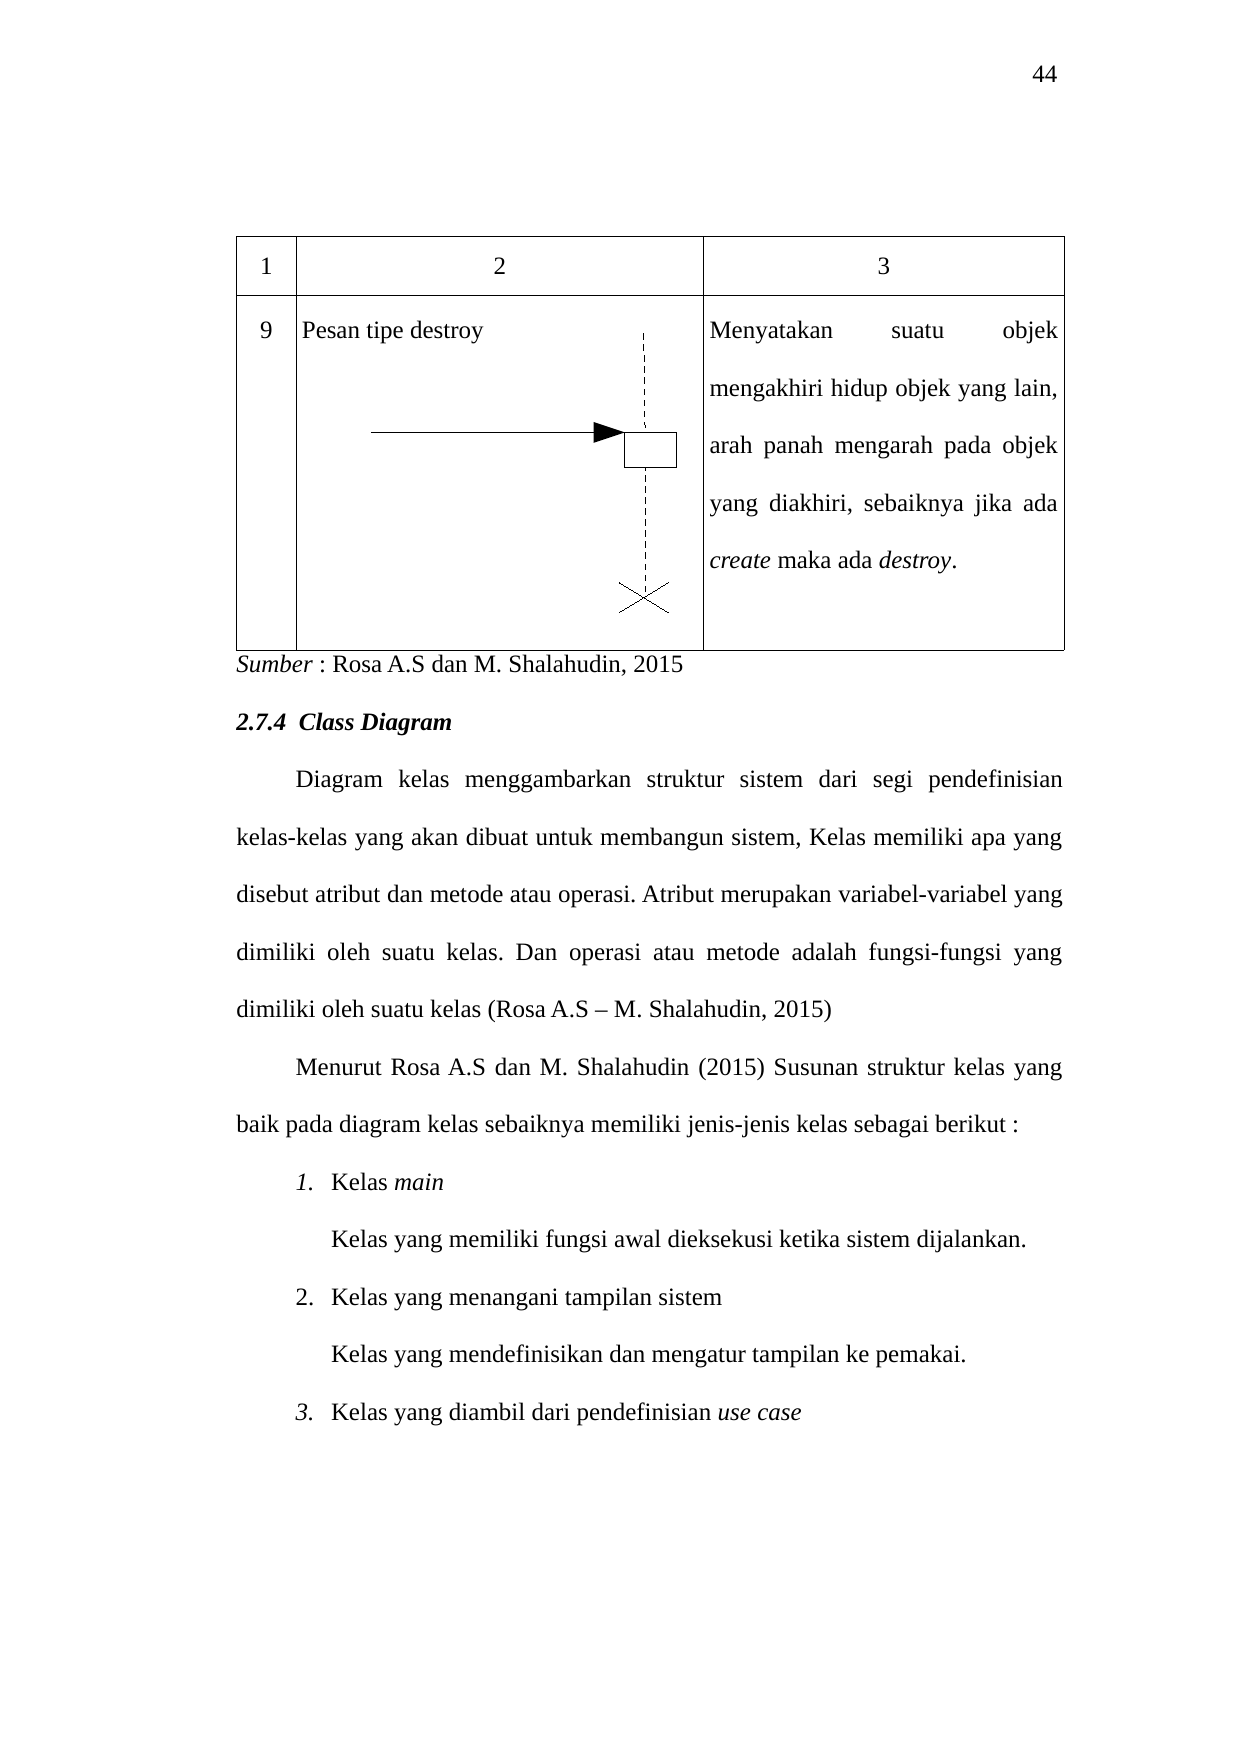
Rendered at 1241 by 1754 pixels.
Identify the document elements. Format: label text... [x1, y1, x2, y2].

text Diagram kelas menggambarkan struktur sistem dari segi pendefinisian kelas-kelas yang akan dibuat untuk membangun sistem, Kelas memiliki apa yang disebut atribut dan metode atau operasi. Atribut merupakan variabel-variabel yang dimiliki oleh suatu kelas. Dan operasi atau metode adalah fungsi-fungsi yang dimiliki oleh suatu kelas (Rosa A.S – M. Shalahudin, 2015) [236, 764, 1063, 1023]
table_cell Pesan tipe destroy [297, 296, 703, 649]
text Sumber : Rosa A.S dan M. Shalahudin, 2015 [236, 651, 1063, 678]
list Kelas yang diambil dari pendefinisian use case [295, 1397, 1063, 1426]
table_cell 3 [704, 237, 1064, 295]
list Kelas yang memiliki fungsi awal dieksekusi ketika sistem dijalankan. [295, 1224, 1063, 1253]
list Kelas main [295, 1167, 1063, 1196]
table_cell 9 [237, 296, 296, 649]
text Menurut Rosa A.S dan M. Shalahudin (2015) Susunan struktur kelas yang baik pada diagram kelas sebaiknya memiliki jenis-jenis kelas sebagai berikut : [236, 1052, 1063, 1138]
list Kelas yang mendefinisikan dan mengatur tampilan ke pemakai. [295, 1339, 1063, 1368]
subtitle Class Diagram [236, 707, 1063, 736]
table_cell 1 [237, 237, 296, 295]
list Kelas yang menangani tampilan sistem [295, 1282, 1063, 1311]
table_cell Menyatakan suatu objek mengakhiri hidup objek yang lain, arah panah mengarah pada objek yang diakhiri, sebaiknya jika ada create maka ada destroy. [704, 296, 1064, 649]
table_cell 2 [297, 237, 703, 295]
